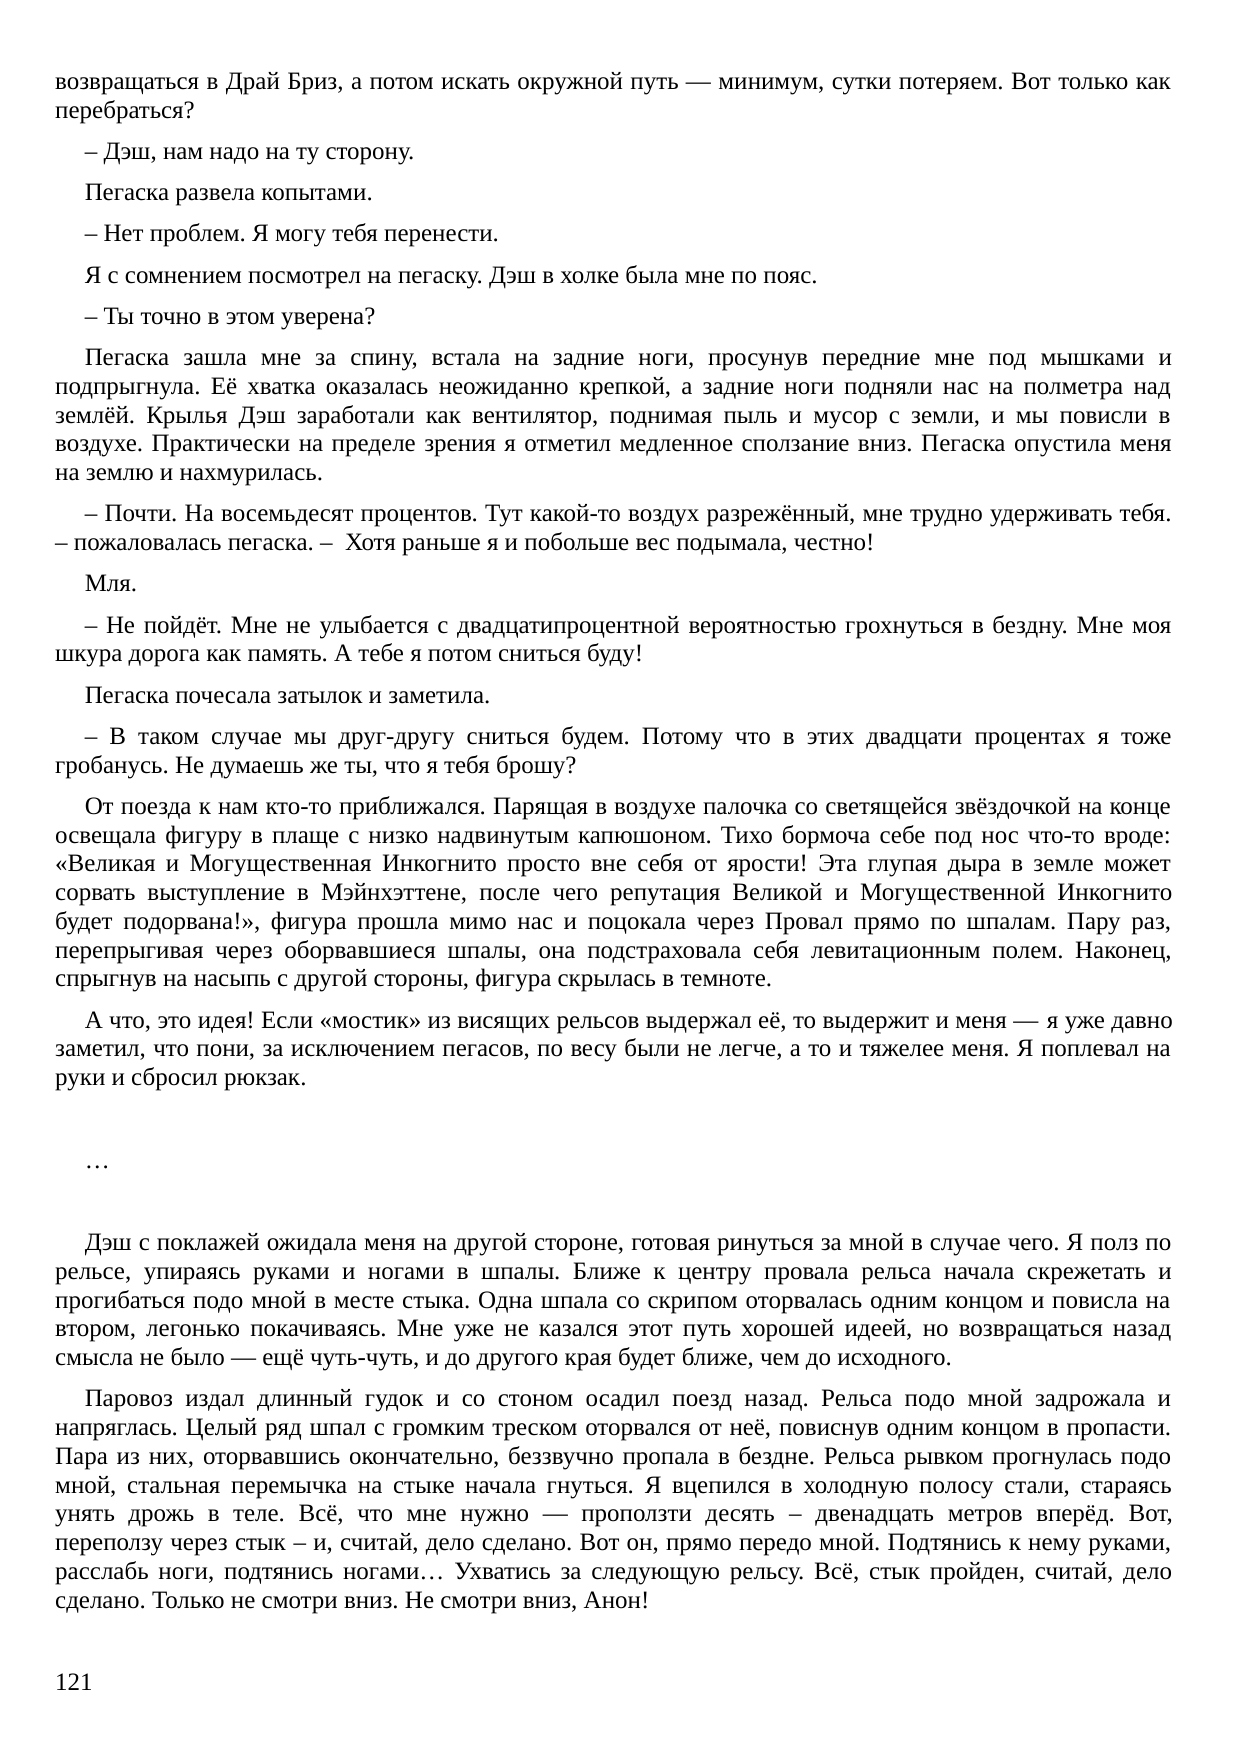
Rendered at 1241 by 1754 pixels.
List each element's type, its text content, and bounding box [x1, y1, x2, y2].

text Я с сомнением посмотрел на пегаску. Дэш в холке была мне по пояс. [55, 260, 1173, 288]
text – Нет проблем. Я могу тебя перенести. [55, 218, 1173, 247]
text – Почти. На восемьдесят процентов. Тут какой-то воздух разрежённый, мне трудно удерживать тебя. – пожаловалась пегаска. – Хотя раньше я и побольше вес подымала, честно! [55, 498, 1173, 556]
text Пегаска развела копытами. [55, 177, 1173, 206]
text – В таком случае мы друг-другу сниться будем. Потому что в этих двадцати процентах я тоже гробанусь. Не думаешь же ты, что я тебя брошу? [55, 721, 1173, 778]
text Дэш с поклажей ожидала меня на другой стороне, готовая ринуться за мной в случае чего. Я полз по рельсе, упираясь руками и ногами в шпалы. Ближе к центру провала рельса начала скрежетать и прогибаться подо мной в месте стыка. Одна шпала со скрипом оторвалась одним концом и повисла на втором, легонько покачиваясь. Мне уже не казался этот путь хорошей идеей, но возвращаться назад смысла не было — ещё чуть-чуть, и до другого края будет ближе, чем до исходного. [55, 1227, 1173, 1371]
text Пегаска почесала затылок и заметила. [55, 680, 1173, 708]
text – Не пойдёт. Мне не улыбается с двадцатипроцентной вероятностью грохнуться в бездну. Мне моя шкура дорога как память. А тебе я потом сниться буду! [55, 610, 1173, 667]
text – Дэш, нам надо на ту сторону. [55, 136, 1173, 165]
text Пегаска зашла мне за спину, встала на задние ноги, просунув передние мне под мышками и подпрыгнула. Её хватка оказалась неожиданно крепкой, а задние ноги подняли нас на полметра над землёй. Крылья Дэш заработали как вентилятор, поднимая пыль и мусор с земли, и мы повисли в воздухе. Практически на пределе зрения я отметил медленное сползание вниз. Пегаска опустила меня на землю и нахмурилась. [55, 342, 1173, 486]
text Паровоз издал длинный гудок и со стоном осадил поезд назад. Рельса подо мной задрожала и напряглась. Целый ряд шпал с громким треском оторвался от неё, повиснув одним концом в пропасти. Пара из них, оторвавшись окончательно, беззвучно пропала в бездне. Рельса рывком прогнулась подо мной, стальная перемычка на стыке начала гнуться. Я вцепился в холодную полосу стали, стараясь унять дрожь в теле. Всё, что мне нужно — проползти десять – двенадцать метров вперёд. Вот, переползу через стык – и, считай, дело сделано. Вот он, прямо передо мной. Подтянись к нему руками, расслабь ноги, подтянись ногами… Ухватись за следующую рельсу. Всё, стык пройден, считай, дело сделано. Только не смотри вниз. Не смотри вниз, Анон! [55, 1383, 1173, 1613]
text … [55, 1145, 1173, 1173]
text От поезда к нам кто-то приближался. Парящая в воздухе палочка со светящейся звёздочкой на конце освещала фигуру в плаще с низко надвинутым капюшоном. Тихо бормоча себе под нос что-то вроде: «Великая и Могущественная Инкогнито просто вне себя от ярости! Эта глупая дыра в земле может сорвать выступление в Мэйнхэттене, после чего репутация Великой и Могущественной Инкогнито будет подорвана!», фигура прошла мимо нас и поцокала через Провал прямо по шпалам. Пару раз, перепрыгивая через оборвавшиеся шпалы, она подстраховала себя левитационным полем. Наконец, спрыгнув на насыпь с другой стороны, фигура скрылась в темноте. [55, 791, 1173, 992]
text – Ты точно в этом уверена? [55, 301, 1173, 330]
text Мля. [55, 568, 1173, 597]
text А что, это идея! Если «мостик» из висящих рельсов выдержал её, то выдержит и меня — я уже давно заметил, что пони, за исключением пегасов, по весу были не легче, а то и тяжелее меня. Я поплевал на руки и сбросил рюкзак. [55, 1005, 1173, 1091]
text возвращаться в Драй Бриз, а потом искать окружной путь — минимум, сутки потеряем. Вот только как перебраться? [55, 66, 1173, 123]
